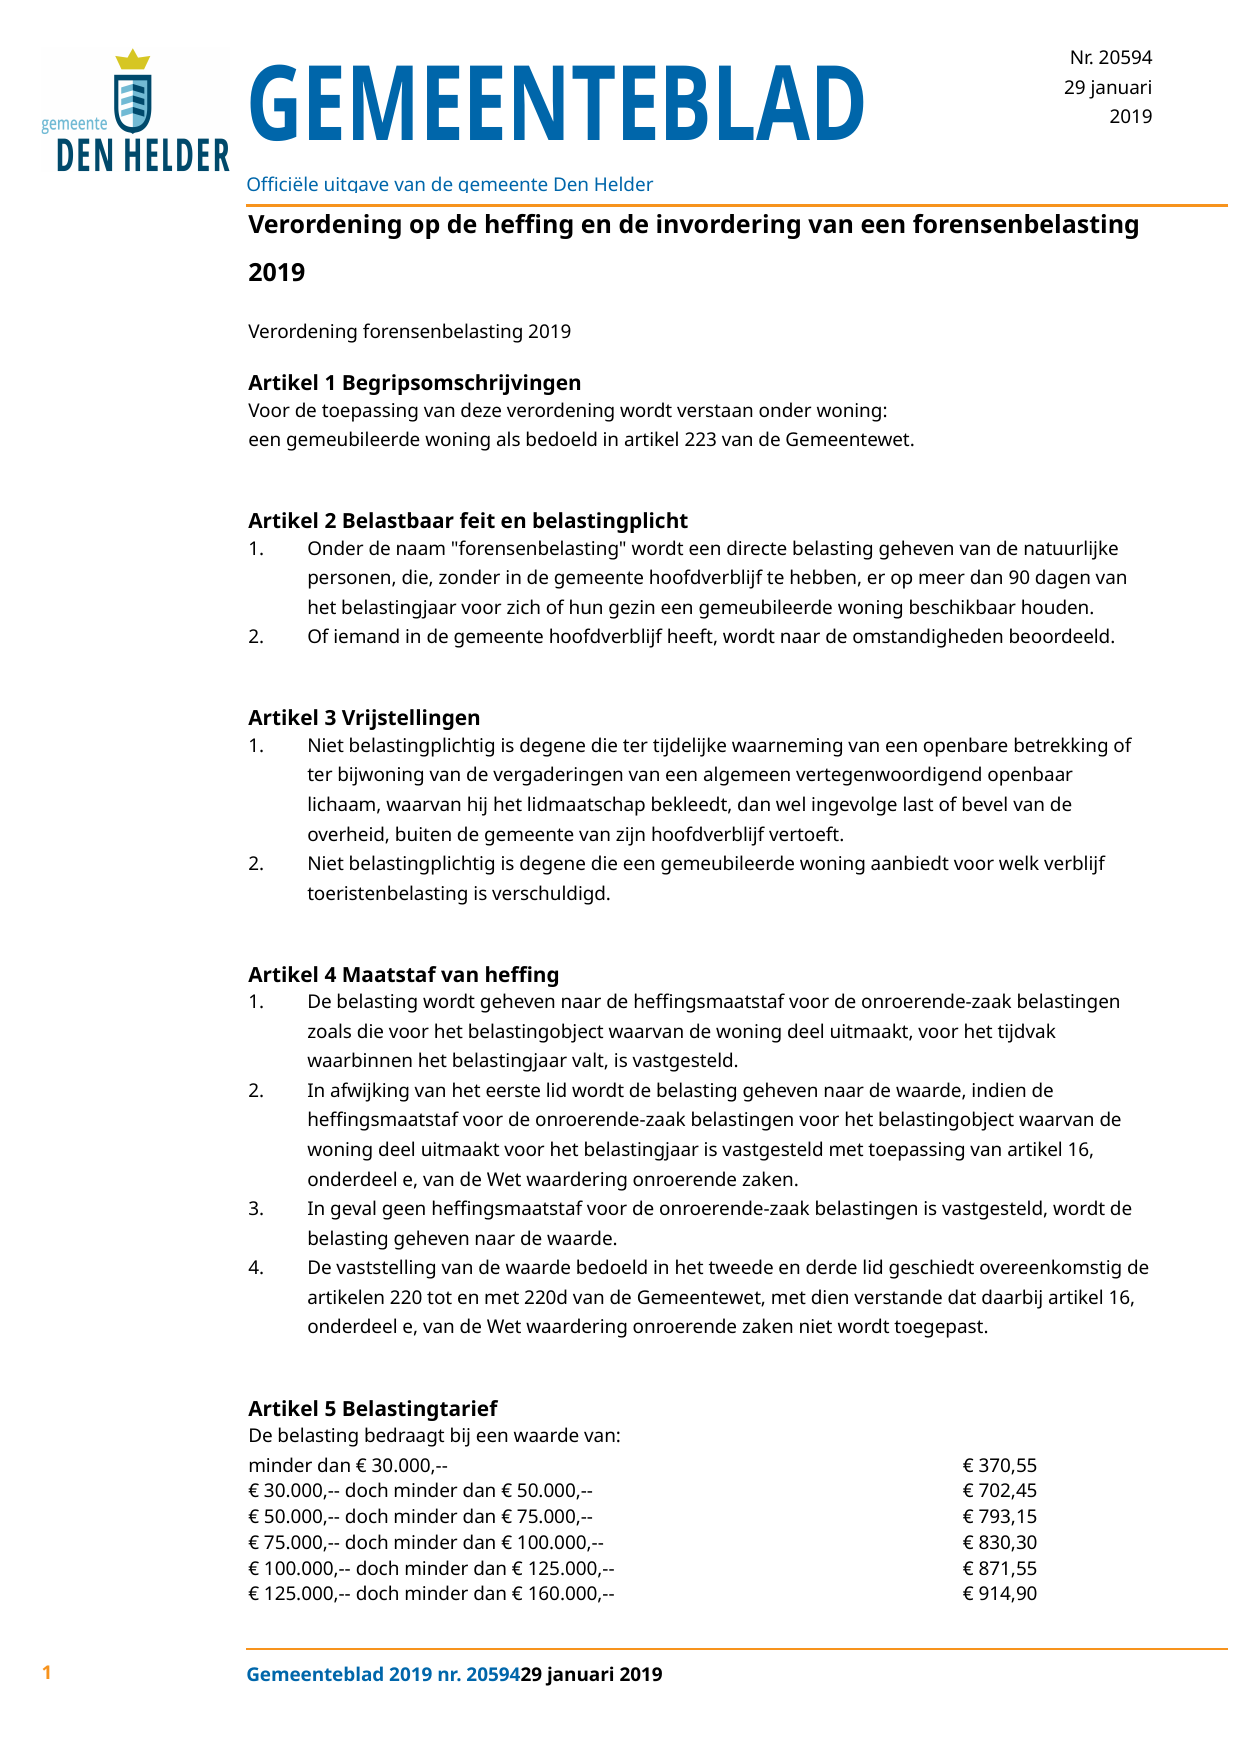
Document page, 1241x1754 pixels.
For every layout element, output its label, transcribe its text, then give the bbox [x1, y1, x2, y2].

list Onder de naam "forensenbelasting" wordt een directe belasting geheven van de natuurlijke personen, die, zonder in de gemeente hoofdverblijf te hebben, er op meer dan 90 dagen van het belastingjaar voor zich of hun gezin een gemeubileerde woning beschikbaar houden. [248, 535, 1152, 620]
text Verordening op de heffing en de invordering van een forensenbelasting 2019 [248, 207, 1152, 288]
text Artikel 4 Maatstaf van heffing [248, 960, 1152, 988]
text Voor de toepassing van deze verordening wordt verstaan onder woning: [248, 397, 1152, 422]
table_cell € 793,15 [963, 1503, 1152, 1529]
table_cell € 125.000,-- doch minder dan € 160.000,-- [248, 1581, 963, 1606]
text Verordening forensenbelasting 2019 [248, 318, 1152, 344]
picture [130, 157, 135, 172]
list De vaststelling van de waarde bedoeld in het tweede en derde lid geschiedt overeenkomstig de artikelen 220 tot en met 220d van de Gemeentewet, met dien verstande dat daarbij artikel 16, onderdeel e, van de Wet waardering onroerende zaken niet wordt toegepast. [248, 1254, 1152, 1339]
picture [182, 144, 187, 165]
table_cell € 702,45 [963, 1478, 1152, 1503]
list Of iemand in de gemeente hoofdverblijf heeft, wordt naar de omstandigheden beoordeeld. [248, 623, 1152, 649]
table_cell € 871,55 [963, 1555, 1152, 1581]
table_cell € 50.000,-- doch minder dan € 75.000,-- [248, 1503, 963, 1529]
table_cell € 914,90 [963, 1581, 1152, 1606]
table_cell € 830,30 [963, 1529, 1152, 1555]
list In afwijking van het eerste lid wordt de belasting geheven naar de waarde, indien de heffingsmaatstaf voor de onroerende-zaak belastingen voor het belastingobject waarvan de woning deel uitmaakt voor het belastingjaar is vastgesteld met toepassing van artikel 16, onderdeel e, van de Wet waardering onroerende zaken. [248, 1077, 1152, 1192]
picture [100, 154, 106, 172]
text De belasting bedraagt bij een waarde van: [248, 1422, 1152, 1448]
table_header minder dan € 30.000,-- [248, 1452, 963, 1478]
text Artikel 5 Belastingtarief [248, 1394, 1152, 1422]
picture [63, 144, 68, 165]
picture [220, 160, 224, 172]
text Artikel 1 Begripsomschrijvingen [248, 368, 1152, 397]
picture [41, 47, 231, 172]
list Niet belastingplichtig is degene die ter tijdelijke waarneming van een openbare betrekking of ter bijwoning van de vergaderingen van een algemeen vertegenwoordigend openbaar lichaam, waarvan hij het lidmaatschap bekleedt, dan wel ingevolge last of bevel van de overheid, buiten de gemeente van zijn hoofdverblijf vertoeft. [248, 732, 1152, 846]
text Artikel 3 Vrijstellingen [248, 703, 1152, 732]
list Niet belastingplichtig is degene die een gemeubileerde woning aanbiedt voor welk verblijf toeristenbelasting is verschuldigd. [248, 850, 1152, 906]
table_cell € 30.000,-- doch minder dan € 50.000,-- [248, 1478, 963, 1503]
table_cell € 75.000,-- doch minder dan € 100.000,-- [248, 1529, 963, 1555]
text Artikel 2 Belastbaar feit en belastingplicht [248, 506, 1152, 535]
table_header € 370,55 [963, 1452, 1152, 1478]
list De belasting wordt geheven naar de heffingsmaatstaf voor de onroerende-zaak belastingen zoals die voor het belastingobject waarvan de woning deel uitmaakt, voor het tijdvak waarbinnen het belastingjaar valt, is vastgesteld. [248, 988, 1152, 1073]
table_cell € 100.000,-- doch minder dan € 125.000,-- [248, 1555, 963, 1581]
list In geval geen heffingsmaatstaf voor de onroerende-zaak belastingen is vastgesteld, wordt de belasting geheven naar de waarde. [248, 1195, 1152, 1251]
text een gemeubileerde woning als bedoeld in artikel 223 van de Gemeentewet. [248, 426, 1152, 452]
